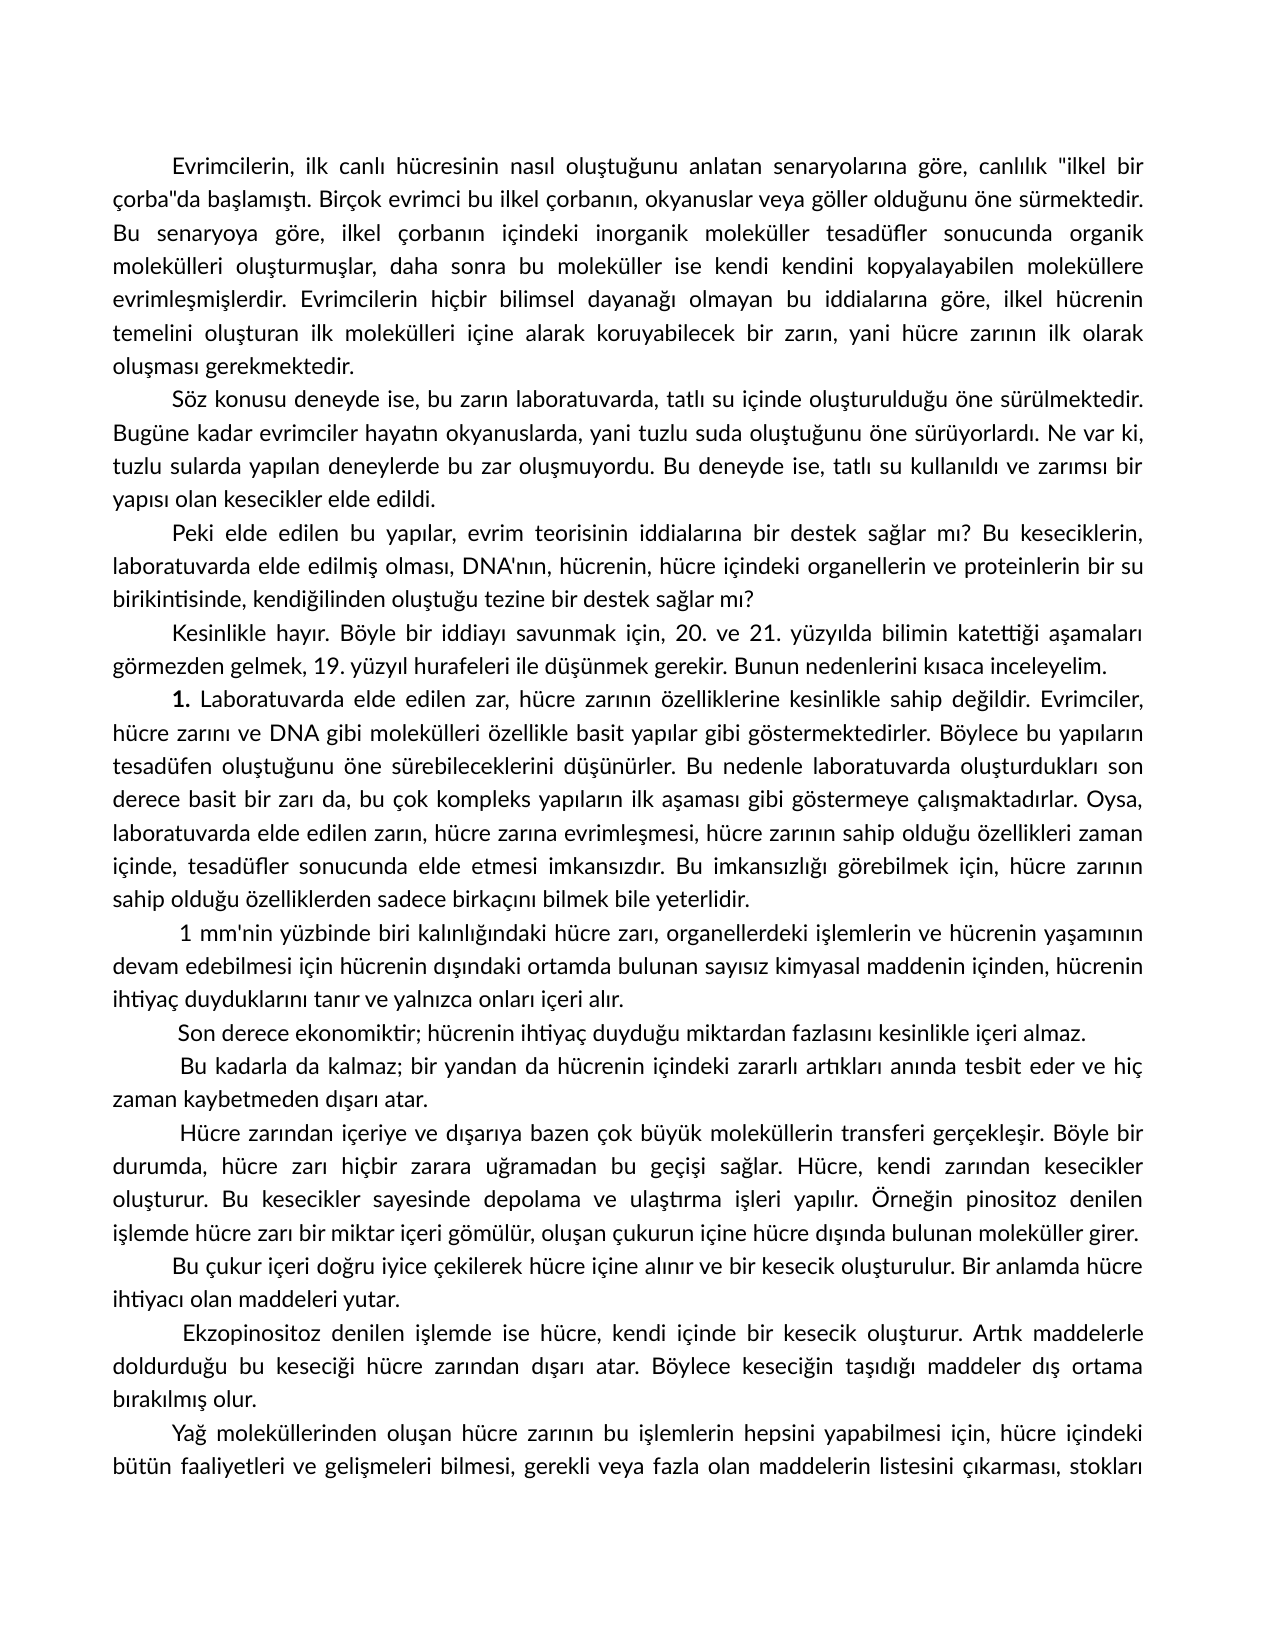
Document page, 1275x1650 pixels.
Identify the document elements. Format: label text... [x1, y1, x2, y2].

text Hücre zarından içeriye ve dışarıya bazen çok büyük moleküllerin transferi gerçekleşir. Böyle bir durumda, hücre zarı hiçbir zarara uğramadan bu geçişi sağlar. Hücre, kendi zarından kesecikler oluşturur. Bu kesecikler sayesinde depolama ve ulaştırma işleri yapılır. Örneğin pinositoz denilen işlemde hücre zarı bir miktar içeri gömülür, oluşan çukurun içine hücre dışında bulunan moleküller girer. [112, 1114, 1145, 1248]
text Ekzopinositoz denilen işlemde ise hücre, kendi içinde bir kesecik oluşturur. Artık maddelerle doldurduğu bu keseciği hücre zarından dışarı atar. Böylece keseciğin taşıdığı maddeler dış ortama bırakılmış olur. [112, 1314, 1145, 1414]
text Söz konusu deneyde ise, bu zarın laboratuvarda, tatlı su içinde oluşturulduğu öne sürülmektedir. Bugüne kadar evrimciler hayatın okyanuslarda, yani tuzlu suda oluştuğunu öne sürüyorlardı. Ne var ki, tuzlu sularda yapılan deneylerde bu zar oluşmuyordu. Bu deneyde ise, tatlı su kullanıldı ve zarımsı bir yapısı olan kesecikler elde edildi. [112, 381, 1145, 514]
text Bu kadarla da kalmaz; bir yandan da hücrenin içindeki zararlı artıkları anında tesbit eder ve hiç zaman kaybetmeden dışarı atar. [112, 1048, 1145, 1114]
text Bu çukur içeri doğru iyice çekilerek hücre içine alınır ve bir kesecik oluşturulur. Bir anlamda hücre ihtiyacı olan maddeleri yutar. [112, 1248, 1145, 1314]
text Kesinlikle hayır. Böyle bir iddiayı savunmak için, 20. ve 21. yüzyılda bilimin katettiği aşamaları görmezden gelmek, 19. yüzyıl hurafeleri ile düşünmek gerekir. Bunun nedenlerini kısaca inceleyelim. [112, 614, 1145, 681]
text Son derece ekonomiktir; hücrenin ihtiyaç duyduğu miktardan fazlasını kesinlikle içeri almaz. [112, 1014, 1145, 1048]
text 1 mm'nin yüzbinde biri kalınlığındaki hücre zarı, organellerdeki işlemlerin ve hücrenin yaşamının devam edebilmesi için hücrenin dışındaki ortamda bulunan sayısız kimyasal maddenin içinden, hücrenin ihtiyaç duyduklarını tanır ve yalnızca onları içeri alır. [112, 914, 1145, 1014]
text Peki elde edilen bu yapılar, evrim teorisinin iddialarına bir destek sağlar mı? Bu keseciklerin, laboratuvarda elde edilmiş olması, DNA'nın, hücrenin, hücre içindeki organellerin ve proteinlerin bir su birikintisinde, kendiğilinden oluştuğu tezine bir destek sağlar mı? [112, 514, 1145, 614]
text 1. Laboratuvarda elde edilen zar, hücre zarının özelliklerine kesinlikle sahip değildir. Evrimciler, hücre zarını ve DNA gibi molekülleri özellikle basit yapılar gibi göstermektedirler. Böylece bu yapıların tesadüfen oluştuğunu öne sürebileceklerini düşünürler. Bu nedenle laboratuvarda oluşturdukları son derece basit bir zarı da, bu çok kompleks yapıların ilk aşaması gibi göstermeye çalışmaktadırlar. Oysa, laboratuvarda elde edilen zarın, hücre zarına evrimleşmesi, hücre zarının sahip olduğu özellikleri zaman içinde, tesadüfler sonucunda elde etmesi imkansızdır. Bu imkansızlığı görebilmek için, hücre zarının sahip olduğu özelliklerden sadece birkaçını bilmek bile yeterlidir. [112, 681, 1145, 914]
text Evrimcilerin, ilk canlı hücresinin nasıl oluştuğunu anlatan senaryolarına göre, canlılık "ilkel bir çorba"da başlamıştı. Birçok evrimci bu ilkel çorbanın, okyanuslar veya göller olduğunu öne sürmektedir. Bu senaryoya göre, ilkel çorbanın içindeki inorganik moleküller tesadüfler sonucunda organik molekülleri oluşturmuşlar, daha sonra bu moleküller ise kendi kendini kopyalayabilen moleküllere evrimleşmişlerdir. Evrimcilerin hiçbir bilimsel dayanağı olmayan bu iddialarına göre, ilkel hücrenin temelini oluşturan ilk molekülleri içine alarak koruyabilecek bir zarın, yani hücre zarının ilk olarak oluşması gerekmektedir. [112, 148, 1145, 381]
text Yağ moleküllerinden oluşan hücre zarının bu işlemlerin hepsini yapabilmesi için, hücre içindeki bütün faaliyetleri ve gelişmeleri bilmesi, gerekli veya fazla olan maddelerin listesini çıkarması, stokları [112, 1414, 1145, 1481]
